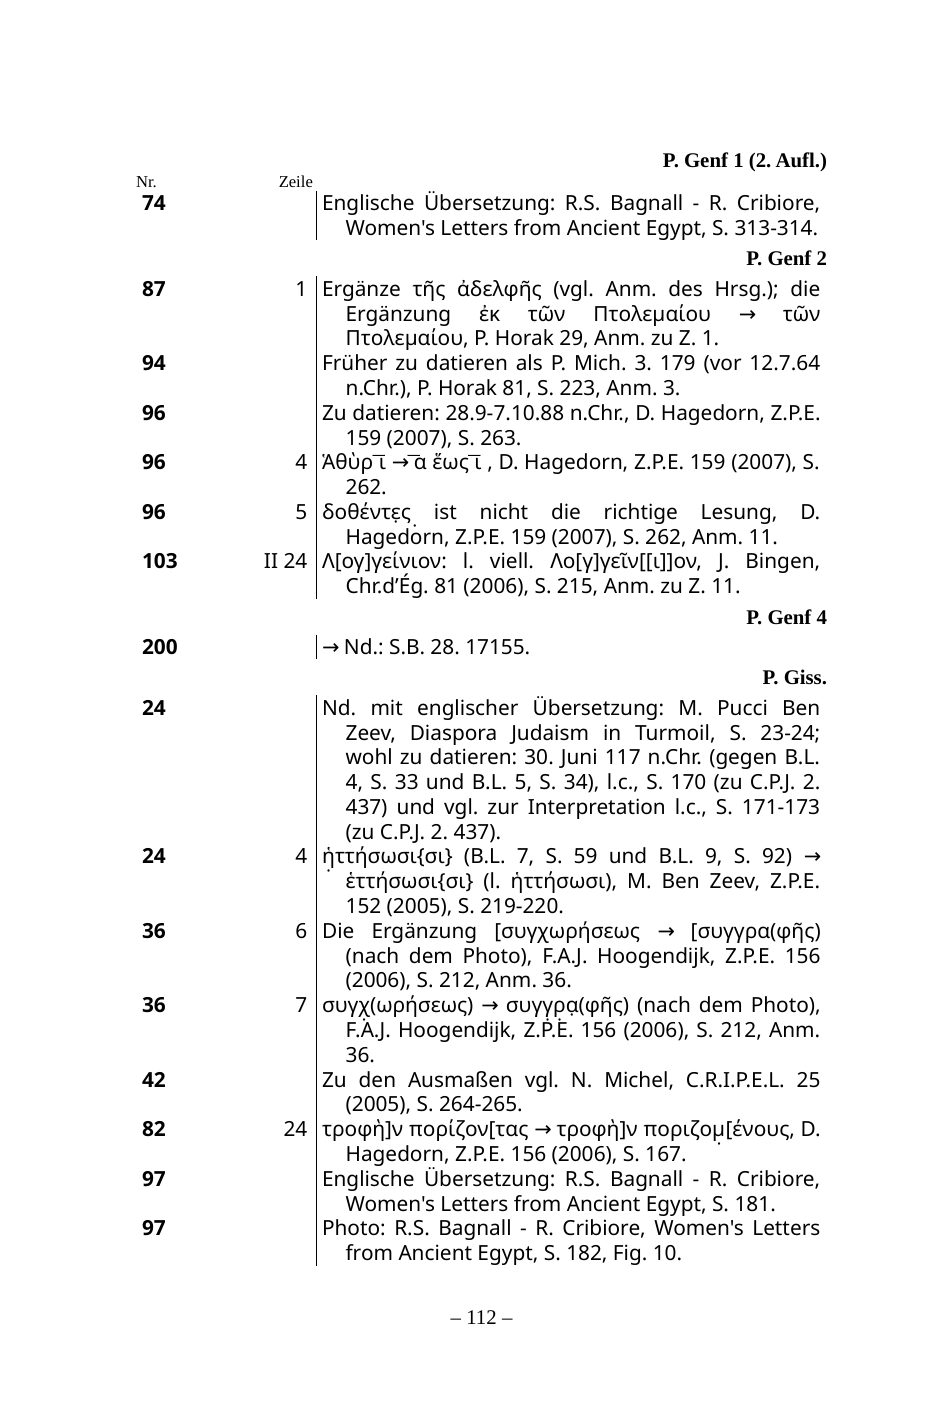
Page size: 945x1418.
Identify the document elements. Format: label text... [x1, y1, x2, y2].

table_cell 94 [136, 351, 224, 400]
table_cell 97 [136, 1166, 224, 1216]
table_cell 24 [224, 1117, 316, 1166]
table_cell Früher zu datieren als P. Mich. 3. 179 (vor 12.7.64 n.Chr.), P. Horak 81, S. 223, Anm. 3. [317, 351, 827, 400]
table_cell ἡ̣ττήσωσι{σι} (B.L. 7, S. 59 und B.L. 9, S. 92) → ἑττήσωσι{σι} (l. ἡττήσωσι), M. Ben Zeev, Z.P.E. 152 (2005), S. 219-220. [317, 844, 827, 918]
table_cell δοθέντε̣ς̣ ist nicht die richtige Lesung, D. Hagedorn, Z.P.E. 159 (2007), S. 262, Anm. 11. [317, 500, 827, 549]
table_cell Zu datieren: 28.9-7.10.88 n.Chr., D. Hagedorn, Z.P.E. 159 (2007), S. 263. [317, 400, 827, 450]
table_header Nd. mit englischer Übersetzung: M. Pucci Ben Zeev, Diaspora Judaism in Turmoil, S. 23-24; wohl zu datieren: 30. Juni 117 n.Chr. (gegen B.L. 4, S. 33 und B.L. 5, S. 34), l.c., S. 170 (zu C.P.J. 2. 437) und vgl. zur Interpretation l.c., S. 171-173 (zu C.P.J. 2. 437). [317, 695, 827, 844]
table_cell Zu den Ausmaßen vgl. N. Michel, C.R.I.P.E.L. 25 (2005), S. 264-265. [317, 1067, 827, 1117]
table_cell Λ[ογ]γείνιον: l. viell. Λο[γ]γεῖν[[ι]]ον, J. Bingen, Chr.d’Ég. 81 (2006), S. 215, Anm. zu Z. 11. [317, 549, 827, 599]
table_header [224, 635, 316, 659]
table_header 24 [136, 695, 224, 844]
table_cell 36 [136, 993, 224, 1067]
table_cell 96 [136, 450, 224, 499]
table_cell [224, 351, 316, 400]
table_cell 36 [136, 919, 224, 993]
table_cell 6 [224, 919, 316, 993]
table_header → Nd.: S.B. 28. 17155. [317, 635, 827, 659]
table_header 87 [136, 276, 224, 351]
table_cell [224, 1067, 316, 1117]
table_cell 42 [136, 1067, 224, 1117]
table_cell 97 [136, 1216, 224, 1266]
table_cell 24 [136, 844, 224, 918]
table_cell 74 [136, 191, 224, 240]
table_cell 96 [136, 500, 224, 549]
table_cell II 24 [224, 549, 316, 599]
table_cell Englische Übersetzung: R.S. Bagnall - R. Cribiore, Women's Letters from Ancient Egypt, S. 313-314. [317, 191, 827, 240]
subtitle P. Giss. [136, 665, 827, 689]
table_cell 5 [224, 500, 316, 549]
table_cell [224, 1216, 316, 1266]
subtitle P. Genf 2 [136, 246, 827, 270]
table_cell Englische Übersetzung: R.S. Bagnall - R. Cribiore, Women's Letters from Ancient Egypt, S. 181. [317, 1166, 827, 1216]
table_header [224, 695, 316, 844]
table_cell [224, 191, 316, 240]
subtitle P. Genf 4 [136, 604, 827, 629]
table_cell [224, 400, 316, 450]
table_cell 96 [136, 400, 224, 450]
table_cell 82 [136, 1117, 224, 1166]
table_cell Ἁθὺρ ͞ι → ͞α ἕως ͞ι , D. Hagedorn, Z.P.E. 159 (2007), S. 262. [317, 450, 827, 499]
table_cell 7 [224, 993, 316, 1067]
table_cell συγχ̣(ωρήσεως) → συγγ̣ρ̣α̣(φῆς) (nach dem Photo), F.A.J. Hoogendijk, Z.P.E. 156 (2006), S. 212, Anm. 36. [317, 993, 827, 1067]
table_cell Photo: R.S. Bagnall - R. Cribiore, Women's Letters from Ancient Egypt, S. 182, Fig. 10. [317, 1216, 827, 1266]
table_cell 103 [136, 549, 224, 599]
table_cell τροφὴ]ν πορίζον[τας → τροφὴ]ν ποριζομ̣[ένους, D. Hagedorn, Z.P.E. 156 (2006), S. 167. [317, 1117, 827, 1166]
table_header Ergänze τῆς ἀδελφῆς (vgl. Anm. des Hrsg.); die Ergänzung ἐκ τῶν Πτολεμαίου → τῶν Πτολεμαίου, P. Horak 29, Anm. zu Z. 1. [317, 276, 827, 351]
table_cell Die Ergänzung [συγχωρήσεως → [συγγρα(φῆς) (nach dem Photo), F.A.J. Hoogendijk, Z.P.E. 156 (2006), S. 212, Anm. 36. [317, 919, 827, 993]
table_cell 4 [224, 844, 316, 918]
table_header 200 [136, 635, 224, 659]
table_cell 4 [224, 450, 316, 499]
table_cell [224, 1166, 316, 1216]
table_header 1 [224, 276, 316, 351]
